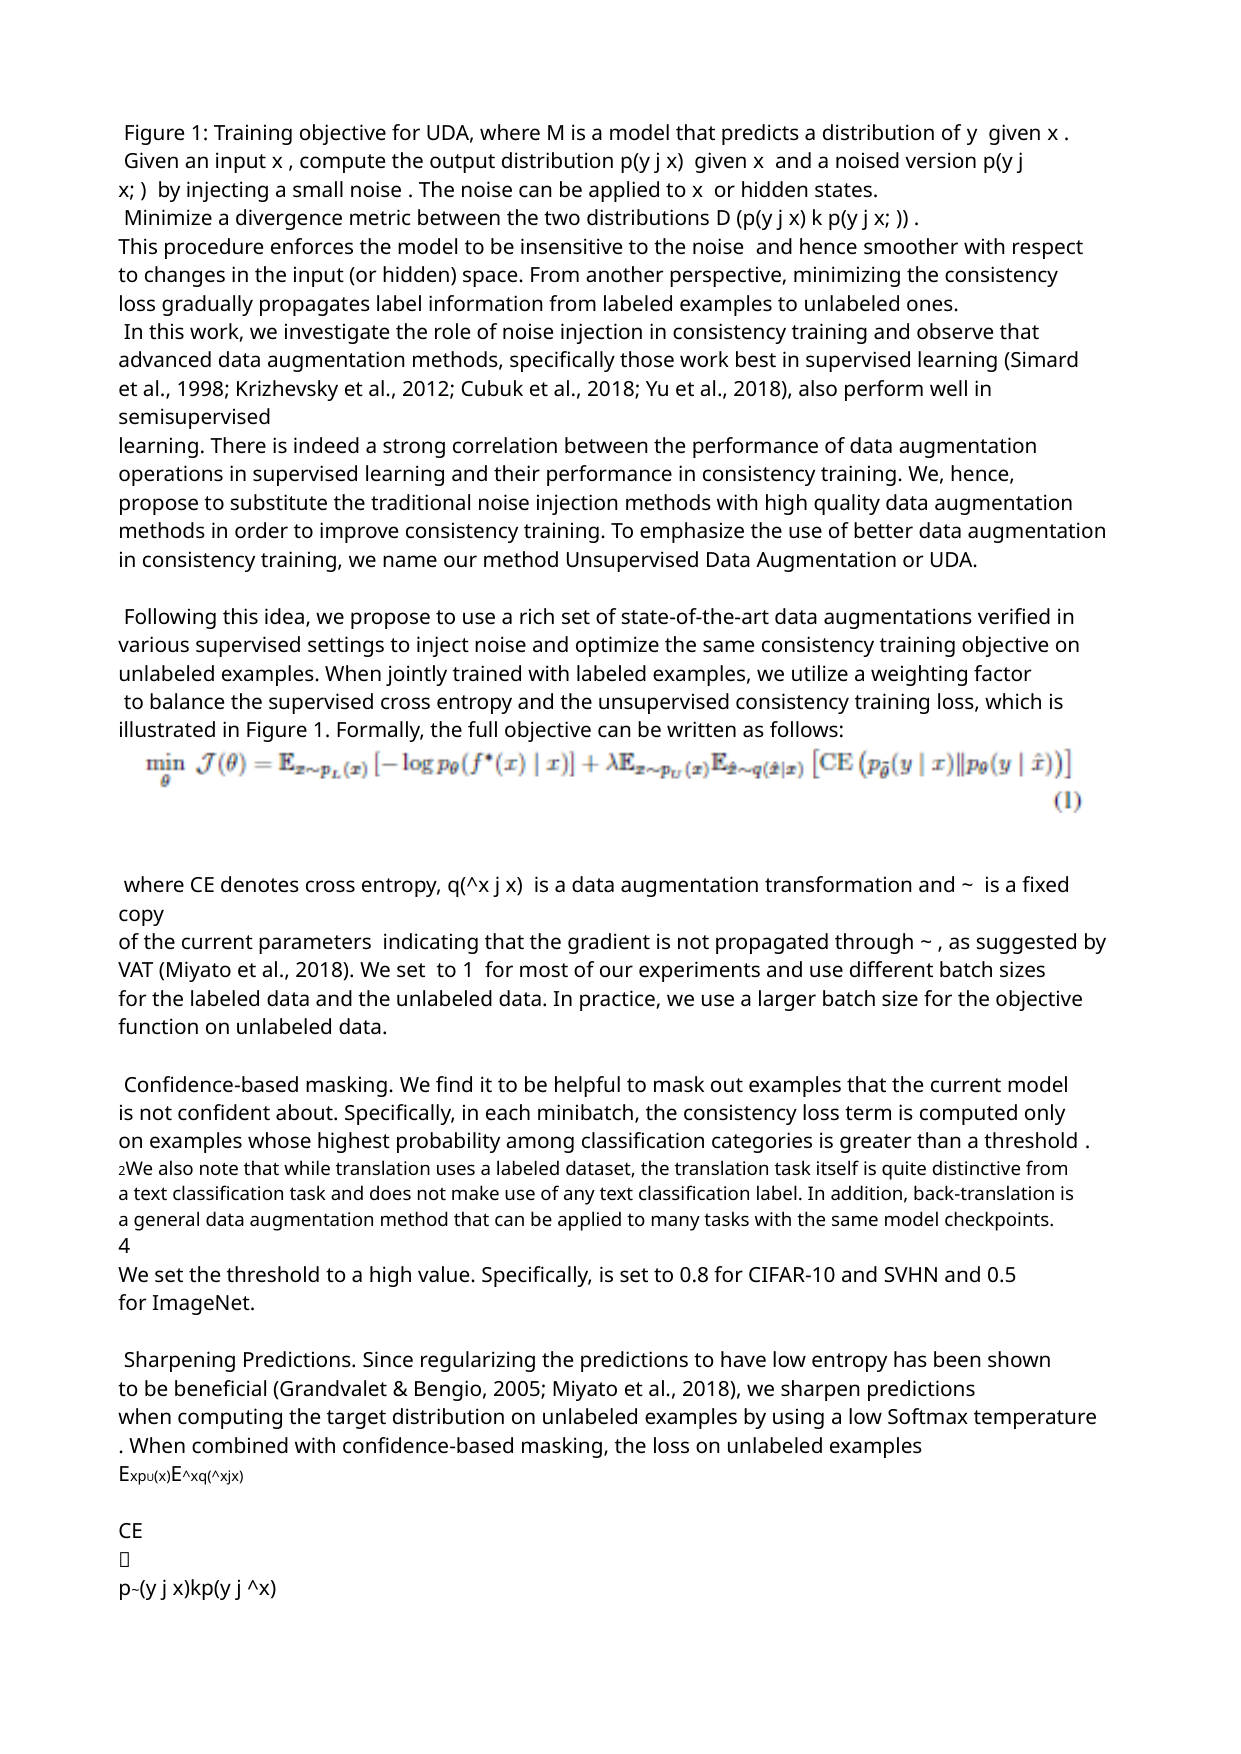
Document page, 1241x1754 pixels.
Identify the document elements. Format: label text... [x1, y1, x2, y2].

text We set the threshold to a high value. Specifically, is set to 0.8 for CIFAR-10 and SVHN and 0.5 [118, 1260, 1122, 1288]
text Following this idea, we propose to use a rich set of state-of-the-art data augmentations verified in [118, 602, 1122, 630]
text Given an input x , compute the output distribution p(y j x) given x and a noised version p(y j [118, 147, 1122, 175]
text CE [118, 1517, 1122, 1545]
text methods in order to improve consistency training. To emphasize the use of better data augmentation [118, 516, 1122, 545]
text function on unlabeled data. [118, 1012, 1122, 1041]
text advanced data augmentation methods, specifically those work best in supervised learning (Simard [118, 346, 1122, 374]
text illustrated in Figure 1. Formally, the full objective can be written as follows: [118, 716, 1122, 744]
text for the labeled data and the unlabeled data. In practice, we use a larger batch size for the objective [118, 984, 1122, 1012]
text when computing the target distribution on unlabeled examples by using a low Softmax temperature [118, 1402, 1122, 1431]
text 2We also note that while translation uses a labeled dataset, the translation task itself is quite distinctive from [118, 1155, 1122, 1181]
text propose to substitute the traditional noise injection methods with high quality data augmentation [118, 488, 1122, 516]
text operations in supervised learning and their performance in consistency training. We, hence, [118, 459, 1122, 488]
text In this work, we investigate the role of noise injection in consistency training and observe that [118, 317, 1122, 346]
text This procedure enforces the model to be insensitive to the noise and hence smoother with respect [118, 232, 1122, 260]
text a general data augmentation method that can be applied to many tasks with the same model checkpoints. [118, 1206, 1122, 1232]
text unlabeled examples. When jointly trained with labeled examples, we utilize a weighting factor [118, 659, 1122, 687]
text various supervised settings to inject noise and optimize the same consistency training objective on [118, 630, 1122, 659]
text Sharpening Predictions. Since regularizing the predictions to have low entropy has been shown [118, 1346, 1122, 1374]
text p~(y j x)kp(y j ^x) [118, 1573, 1122, 1602]
text . When combined with confidence-based masking, the loss on unlabeled examples [118, 1431, 1122, 1459]
text VAT (Miyato et al., 2018). We set to 1 for most of our experiments and use different batch sizes [118, 956, 1122, 984]
text Minimize a divergence metric between the two distributions D (p(y j x) k p(y j x; )) . [118, 203, 1122, 232]
text learning. There is indeed a strong correlation between the performance of data augmentation [118, 431, 1122, 459]
text to be beneficial (Grandvalet & Bengio, 2005; Miyato et al., 2018), we sharpen predictions [118, 1374, 1122, 1402]
picture [136, 744, 1104, 813]
text to changes in the input (or hidden) space. From another perspective, minimizing the consistency [118, 260, 1122, 289]
text 4 [118, 1232, 1122, 1260]
text ExpU(x)E^xq(^xjx) [118, 1459, 1122, 1488]
text et al., 1998; Krizhevsky et al., 2012; Cubuk et al., 2018; Yu et al., 2018), also perform well in semisupervised [118, 374, 1122, 431]
text x; ) by injecting a small noise . The noise can be applied to x or hidden states. [118, 175, 1122, 203]
text loss gradually propagates label information from labeled examples to unlabeled ones. [118, 289, 1122, 317]
text to balance the supervised cross entropy and the unsupervised consistency training loss, which is [118, 687, 1122, 716]
text Figure 1: Training objective for UDA, where M is a model that predicts a distribution of y given x . [118, 118, 1122, 147]
text where CE denotes cross entropy, q(^x j x) is a data augmentation transformation and ~ is a fixed copy [118, 870, 1122, 927]
text a text classification task and does not make use of any text classification label. In addition, back-translation is [118, 1181, 1122, 1206]
text Confidence-based masking. We find it to be helpful to mask out examples that the current model [118, 1070, 1122, 1098]
text is not confident about. Specifically, in each minibatch, the consistency loss term is computed only [118, 1098, 1122, 1127]
text of the current parameters indicating that the gradient is not propagated through ~ , as suggested by [118, 927, 1122, 956]
text 􀀀 [118, 1545, 1122, 1573]
text for ImageNet. [118, 1288, 1122, 1317]
text on examples whose highest probability among classification categories is greater than a threshold . [118, 1127, 1122, 1155]
text in consistency training, we name our method Unsupervised Data Augmentation or UDA. [118, 545, 1122, 573]
